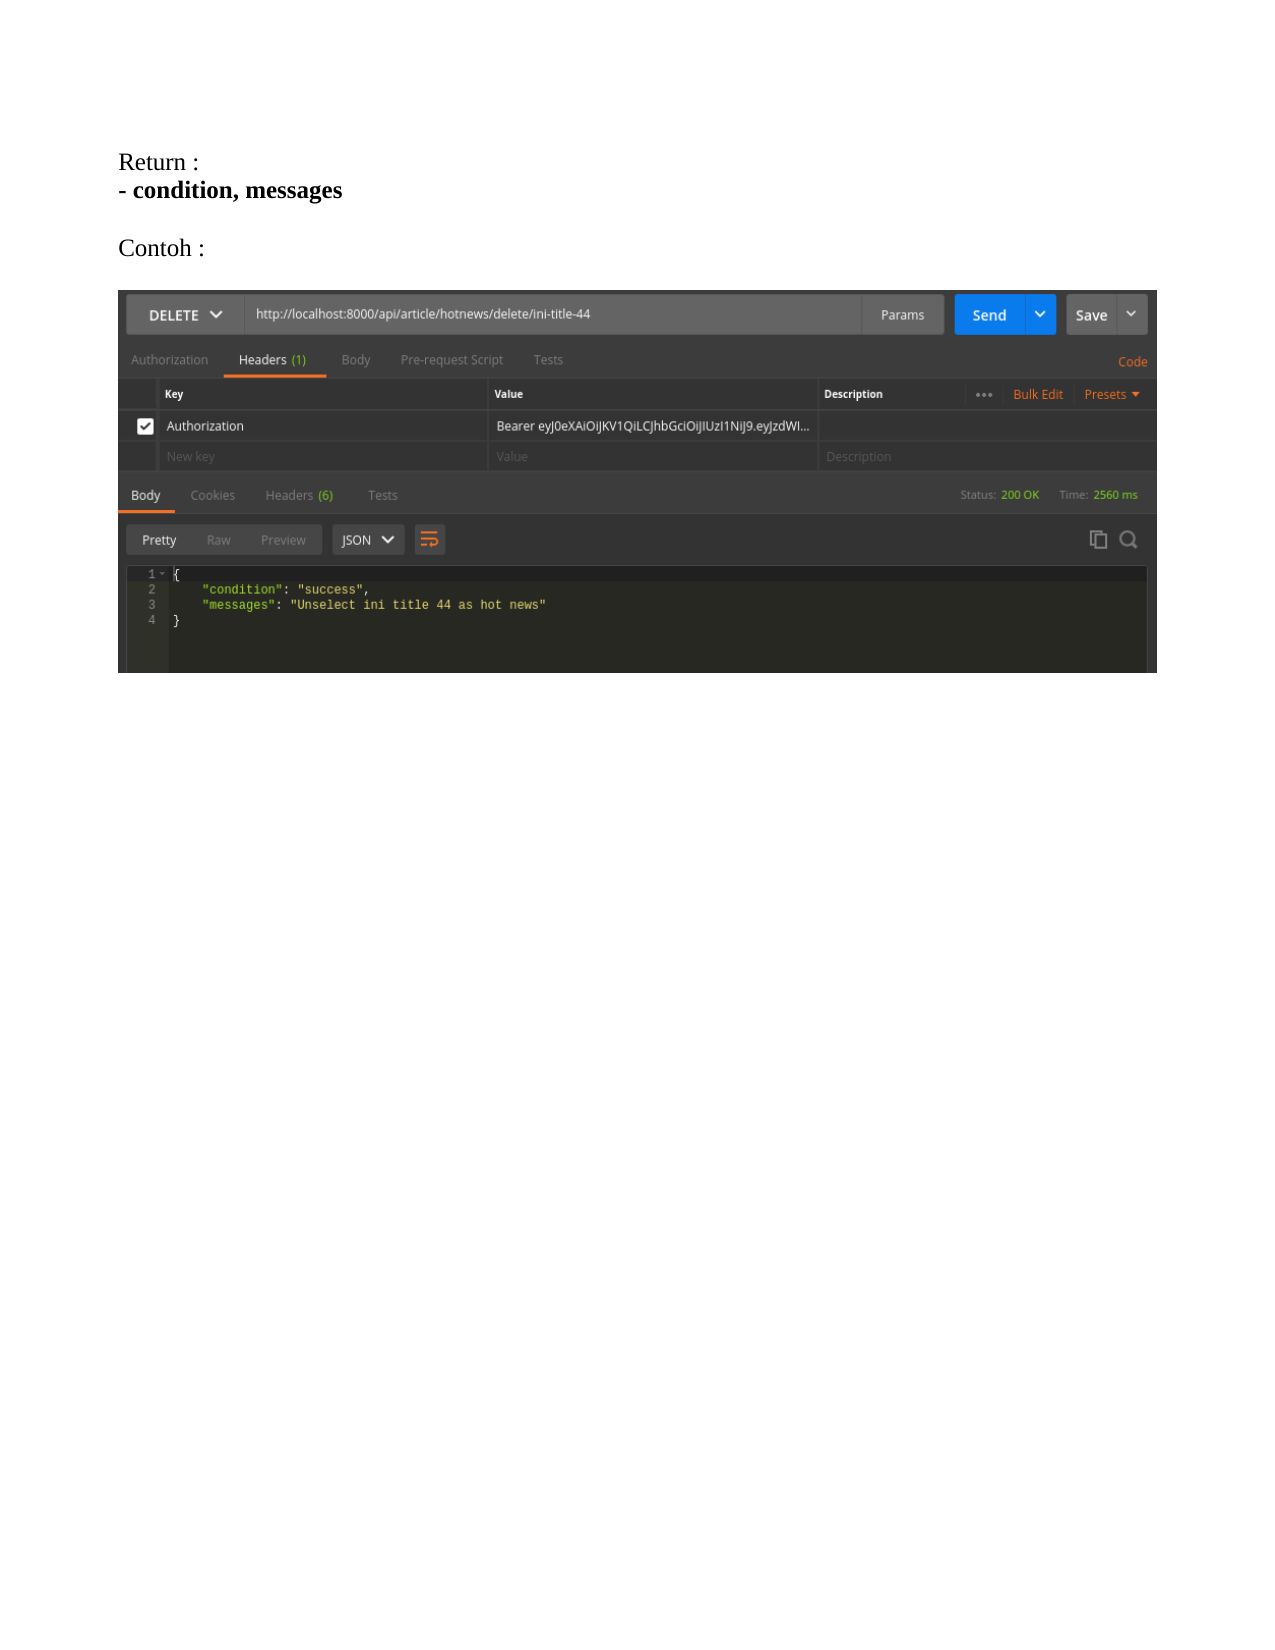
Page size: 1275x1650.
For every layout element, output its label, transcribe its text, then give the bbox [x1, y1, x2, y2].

text Return : [118, 147, 1157, 176]
text - condition, messages [118, 176, 1157, 204]
picture [118, 290, 1157, 673]
text Contoh : [118, 233, 1157, 262]
